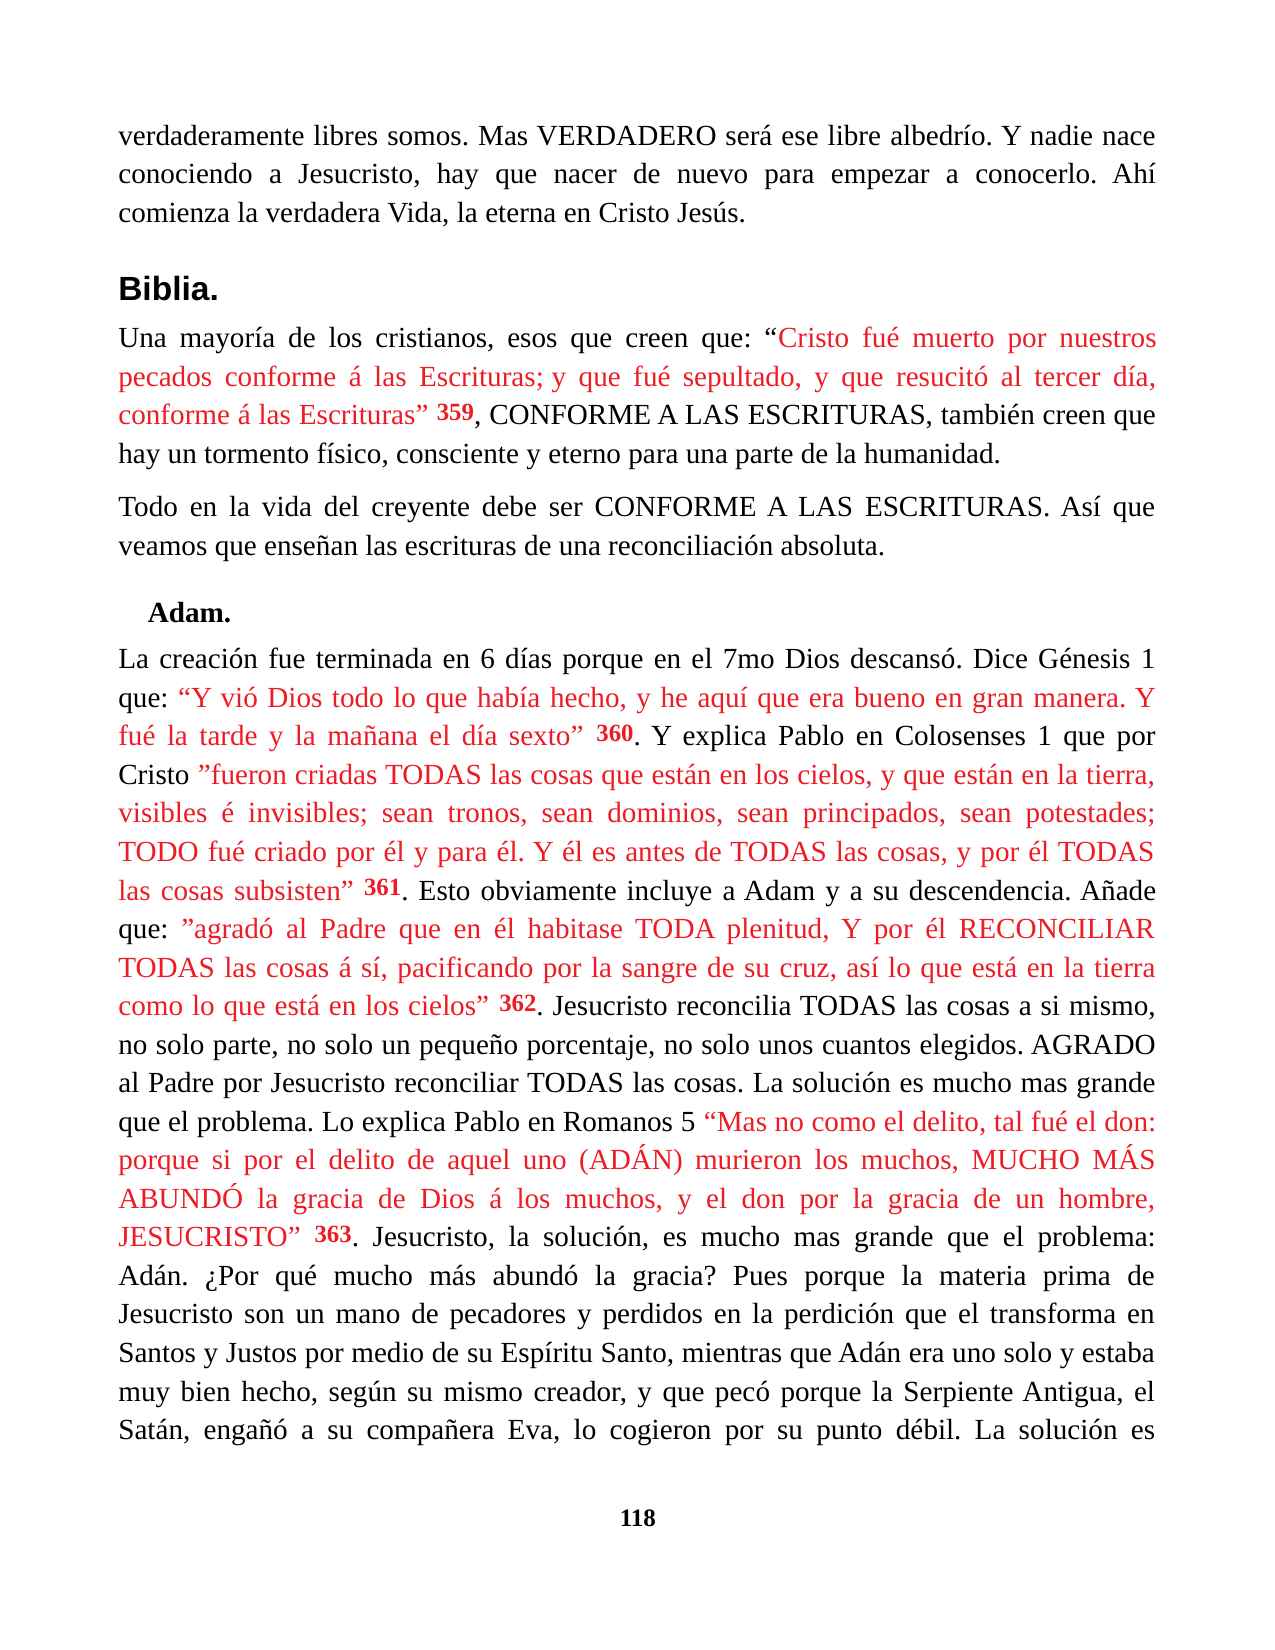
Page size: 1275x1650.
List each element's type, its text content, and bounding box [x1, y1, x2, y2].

subtitle Adam. [148, 595, 1157, 629]
text Todo en la vida del creyente debe ser CONFORME A LAS ESCRITURAS. Así que veamos que enseñan las escrituras de una reconciliación absoluta. [118, 489, 1157, 561]
text verdaderamente libres somos. Mas VERDADERO será ese libre albedrío. Y nadie nace conociendo a Jesucristo, hay que nacer de nuevo para empezar a conocerlo. Ahí comienza la verdadera Vida, la eterna en Cristo Jesús. [118, 118, 1157, 229]
subtitle Biblia. [118, 269, 1157, 308]
text La creación fue terminada en 6 días porque en el 7mo Dios descansó. Dice Génesis 1 que: “Y vió Dios todo lo que había hecho, y he aquí que era bueno en gran manera. Y fué la tarde y la mañana el día sexto” . Y explica Pablo en Colosenses 1 que por Cristo ”fueron criadas TODAS las cosas que están en los cielos, y que están en la tierra, visibles é invisibles; sean tronos, sean dominios, sean principados, sean potestades; TODO fué criado por él y para él. Y él es antes de TODAS las cosas, y por él TODAS las cosas subsisten” . Esto obviamente incluye a Adam y a su descendencia. Añade que: ”agradó al Padre que en él habitase TODA plenitud, Y por él RECONCILIAR TODAS las cosas á sí, pacificando por la sangre de su cruz, así lo que está en la tierra como lo que está en los cielos” . Jesucristo reconcilia TODAS las cosas a si mismo, no solo parte, no solo un pequeño porcentaje, no solo unos cuantos elegidos. AGRADO al Padre por Jesucristo reconciliar TODAS las cosas. La solución es mucho mas grande que el problema. Lo explica Pablo en Romanos 5 “Mas no como el delito, tal fué el don: porque si por el delito de aquel uno (ADÁN) murieron los muchos, MUCHO MÁS ABUNDÓ la gracia de Dios á los muchos, y el don por la gracia de un hombre, JESUCRISTO” . Jesucristo, la solución, es mucho mas grande que el problema: Adán. ¿Por qué mucho más abundó la gracia? Pues porque la materia prima de Jesucristo son un mano de pecadores y perdidos en la perdición que el transforma en Santos y Justos por medio de su Espíritu Santo, mientras que Adán era uno solo y estaba muy bien hecho, según su mismo creador, y que pecó porque la Serpiente Antigua, el Satán, engañó a su compañera Eva, lo cogieron por su punto débil. La solución es [118, 641, 1157, 1446]
text Una mayoría de los cristianos, esos que creen que: “Cristo fué muerto por nuestros pecados conforme á las Escrituras; y que fué sepultado, y que resucitó al tercer día, conforme á las Escrituras” , CONFORME A LAS ESCRITURAS, también creen que hay un tormento físico, consciente y eterno para una parte de la humanidad. [118, 320, 1157, 469]
